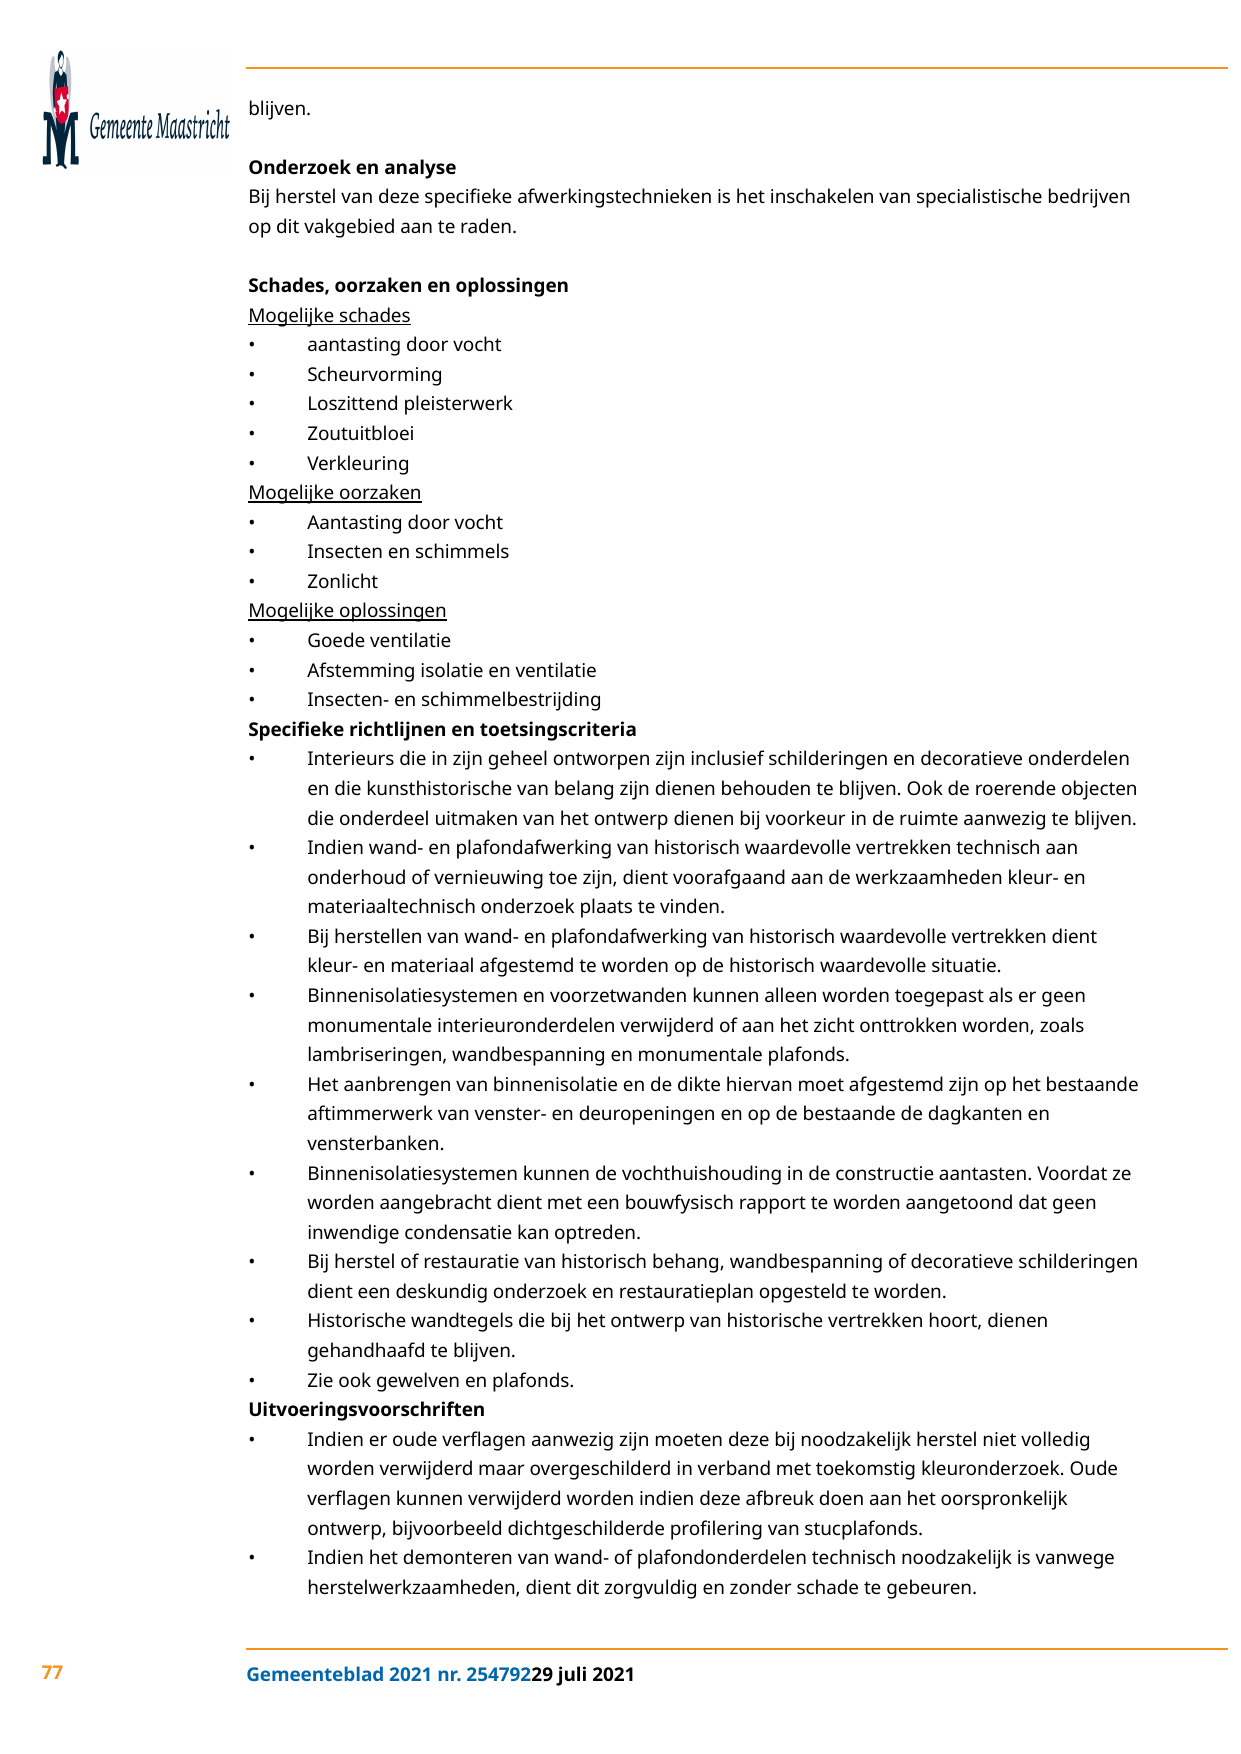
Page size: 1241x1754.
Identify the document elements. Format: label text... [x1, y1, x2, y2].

list Verkleuring [248, 450, 1152, 476]
text Specifieke richtlijnen en toetsingscriteria [248, 716, 1152, 742]
list Zoutuitbloei [248, 420, 1152, 446]
text Mogelijke schades [248, 302, 1152, 328]
list Insecten en schimmels [248, 538, 1152, 564]
list Historische wandtegels die bij het ontwerp van historische vertrekken hoort, dienen gehandhaafd te blijven. [248, 1308, 1152, 1363]
text Uitvoeringsvoorschriften [248, 1396, 1152, 1422]
list Zonlicht [248, 568, 1152, 594]
list Goede ventilatie [248, 627, 1152, 653]
list Bij herstellen van wand- en plafondafwerking van historisch waardevolle vertrekken dient kleur- en materiaal afgestemd te worden op de historisch waardevolle situatie. [248, 923, 1152, 978]
list Het aanbrengen van binnenisolatie en de dikte hiervan moet afgestemd zijn op het bestaande aftimmerwerk van venster- en deuropeningen en op de bestaande de dagkanten en vensterbanken. [248, 1071, 1152, 1156]
text blijven. [248, 95, 1152, 121]
list Scheurvorming [248, 361, 1152, 387]
list Indien het demonteren van wand- of plafondonderdelen technisch noodzakelijk is vanwege herstelwerkzaamheden, dient dit zorgvuldig en zonder schade te gebeuren. [248, 1544, 1152, 1600]
list Binnenisolatiesystemen en voorzetwanden kunnen alleen worden toegepast als er geen monumentale interieuronderdelen verwijderd of aan het zicht onttrokken worden, zoals lambriseringen, wandbespanning en monumentale plafonds. [248, 982, 1152, 1067]
list Indien er oude verflagen aanwezig zijn moeten deze bij noodzakelijk herstel niet volledig worden verwijderd maar overgeschilderd in verband met toekomstig kleuronderzoek. Oude verflagen kunnen verwijderd worden indien deze afbreuk doen aan het oorspronkelijk ontwerp, bijvoorbeeld dichtgeschilderde profilering van stucplafonds. [248, 1426, 1152, 1541]
list aantasting door vocht [248, 331, 1152, 357]
list Aantasting door vocht [248, 509, 1152, 535]
text Bij herstel van deze specifieke afwerkingstechnieken is het inschakelen van specialistische bedrijven op dit vakgebied aan te raden. [248, 183, 1152, 239]
list Loszittend pleisterwerk [248, 391, 1152, 416]
list Zie ook gewelven en plafonds. [248, 1367, 1152, 1393]
text Onderzoek en analyse [248, 154, 1152, 180]
list Indien wand- en plafondafwerking van historisch waardevolle vertrekken technisch aan onderhoud of vernieuwing toe zijn, dient voorafgaand aan de werkzaamheden kleur- en materiaaltechnisch onderzoek plaats te vinden. [248, 834, 1152, 919]
list Binnenisolatiesystemen kunnen de vochthuishouding in de constructie aantasten. Voordat ze worden aangebracht dient met een bouwfysisch rapport te worden aangetoond dat geen inwendige condensatie kan optreden. [248, 1160, 1152, 1245]
list Insecten- en schimmelbestrijding [248, 686, 1152, 712]
picture [41, 47, 231, 172]
text Mogelijke oplossingen [248, 598, 1152, 623]
text Schades, oorzaken en oplossingen [248, 272, 1152, 298]
list Afstemming isolatie en ventilatie [248, 657, 1152, 683]
text Mogelijke oorzaken [248, 479, 1152, 505]
list Bij herstel of restauratie van historisch behang, wandbespanning of decoratieve schilderingen dient een deskundig onderzoek en restauratieplan opgesteld te worden. [248, 1248, 1152, 1304]
list Interieurs die in zijn geheel ontworpen zijn inclusief schilderingen en decoratieve onderdelen en die kunsthistorische van belang zijn dienen behouden te blijven. Ook de roerende objecten die onderdeel uitmaken van het ontwerp dienen bij voorkeur in de ruimte aanwezig te blijven. [248, 746, 1152, 831]
